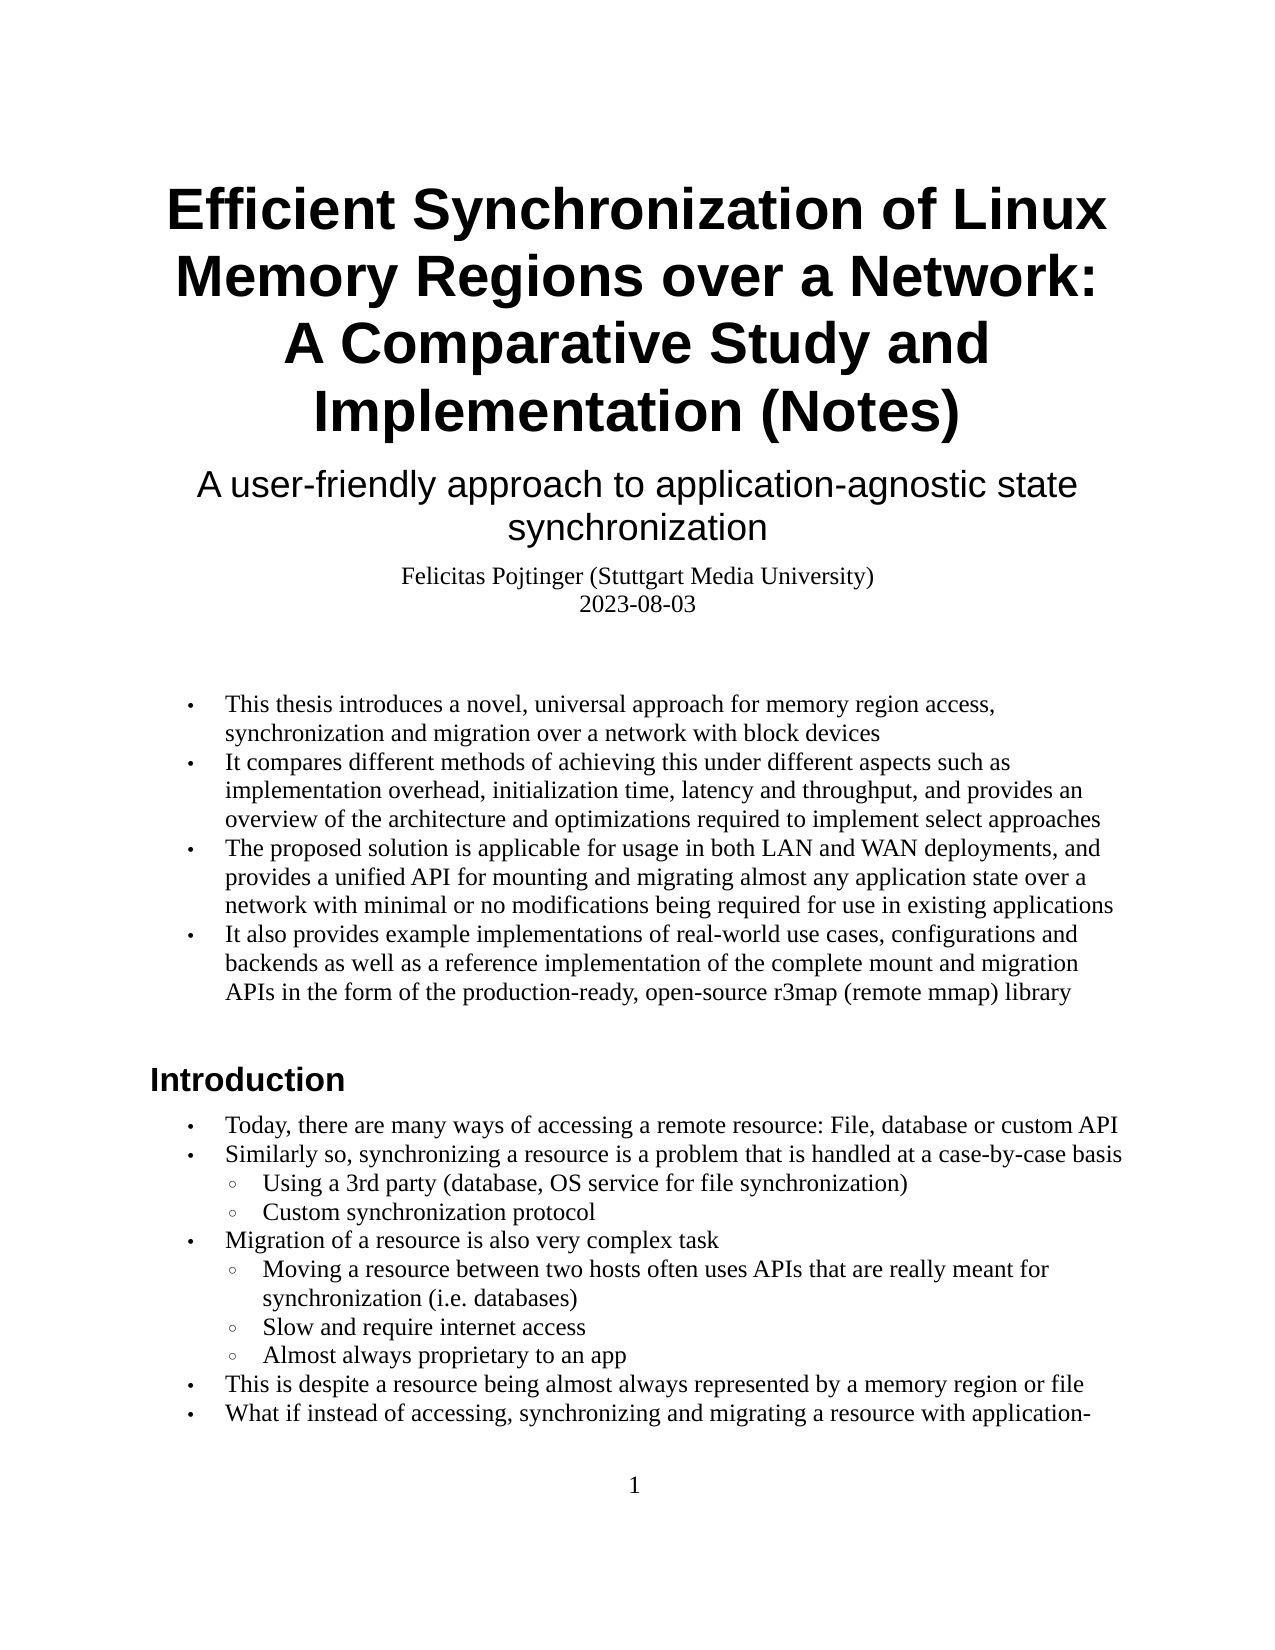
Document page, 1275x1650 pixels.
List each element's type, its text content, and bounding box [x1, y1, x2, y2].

subtitle Introduction [150, 1059, 1125, 1098]
list The proposed solution is applicable for usage in both LAN and WAN deployments, and provides a unified API for mounting and migrating almost any application state over a network with minimal or no modifications being required for use in existing applications [187, 833, 1125, 919]
text 2023-08-03 [150, 589, 1125, 618]
text Felicitas Pojtinger (Stuttgart Media University) [150, 561, 1125, 589]
list Migration of a resource is also very complex task [187, 1226, 1125, 1254]
title Efficient Synchronization of Linux Memory Regions over a Network: A Comparative Study and Implementation (Notes) [150, 175, 1125, 443]
list Almost always proprietary to an app [225, 1341, 1125, 1369]
subtitle A user-friendly approach to application-agnostic state synchronization [150, 462, 1125, 548]
list Moving a resource between two hosts often uses APIs that are really meant for synchronization (i.e. databases) [225, 1254, 1125, 1312]
list This is despite a resource being almost always represented by a memory region or file [187, 1369, 1125, 1398]
list Today, there are many ways of accessing a remote resource: File, database or custom API [187, 1111, 1125, 1139]
list This thesis introduces a novel, universal approach for memory region access, synchronization and migration over a network with block devices [187, 689, 1125, 747]
list Using a 3rd party (database, OS service for file synchronization) [225, 1168, 1125, 1197]
list Custom synchronization protocol [225, 1197, 1125, 1226]
list Slow and require internet access [225, 1312, 1125, 1341]
list Similarly so, synchronizing a resource is a problem that is handled at a case-by-case basis [187, 1139, 1125, 1168]
list It compares different methods of achieving this under different aspects such as implementation overhead, initialization time, latency and throughput, and provides an overview of the architecture and optimizations required to implement select approaches [187, 747, 1125, 833]
list What if instead of accessing, synchronizing and migrating a resource with application- [187, 1398, 1125, 1427]
list It also provides example implementations of real-world use cases, configurations and backends as well as a reference implementation of the complete mount and migration APIs in the form of the production-ready, open-source r3map (remote mmap) library [187, 919, 1125, 1006]
